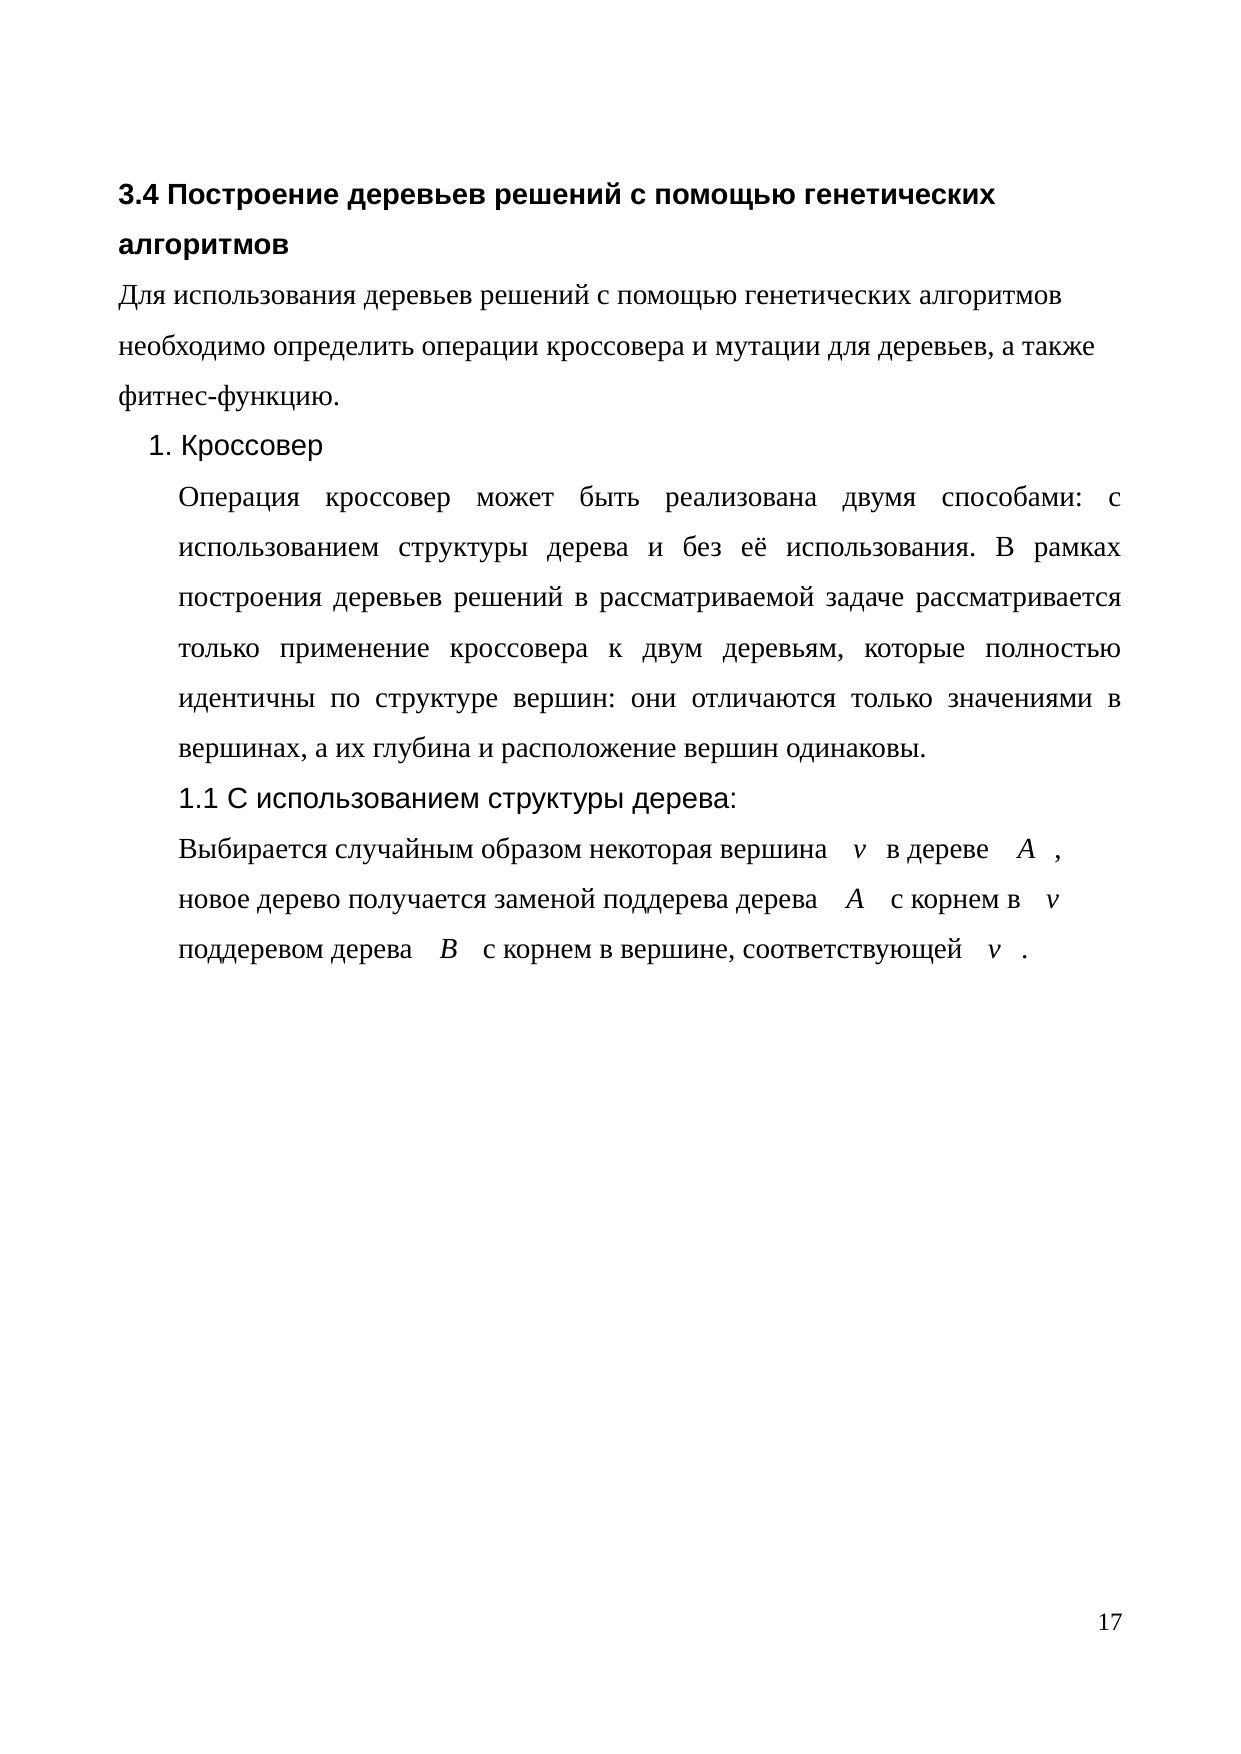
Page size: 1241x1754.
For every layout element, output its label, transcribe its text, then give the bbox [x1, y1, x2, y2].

list Построение деревьев решений с помощью генетических алгоритмов [118, 177, 1122, 261]
list Выбирается случайным образом некоторая вершина в дереве , новое дерево получается заменой поддерева дерева с корнем в поддеревом дерева с корнем в вершине, соответствующей . [178, 831, 1122, 965]
list Кроссовер [148, 428, 1122, 462]
list Операция кроссовер может быть реализована двумя способами: с использованием структуры дерева и без её использования. В рамках построения деревьев решений в рассматриваемой задаче рассматривается только применение кроссовера к двум деревьям, которые полностью идентичны по структуре вершин: они отличаются только значениями в вершинах, а их глубина и расположение вершин одинаковы. [178, 479, 1122, 764]
list Для использования деревьев решений с помощью генетических алгоритмов необходимо определить операции кроссовера и мутации для деревьев, а также фитнес-функцию. [118, 277, 1122, 412]
list С использованием структуры дерева: [178, 781, 1122, 814]
